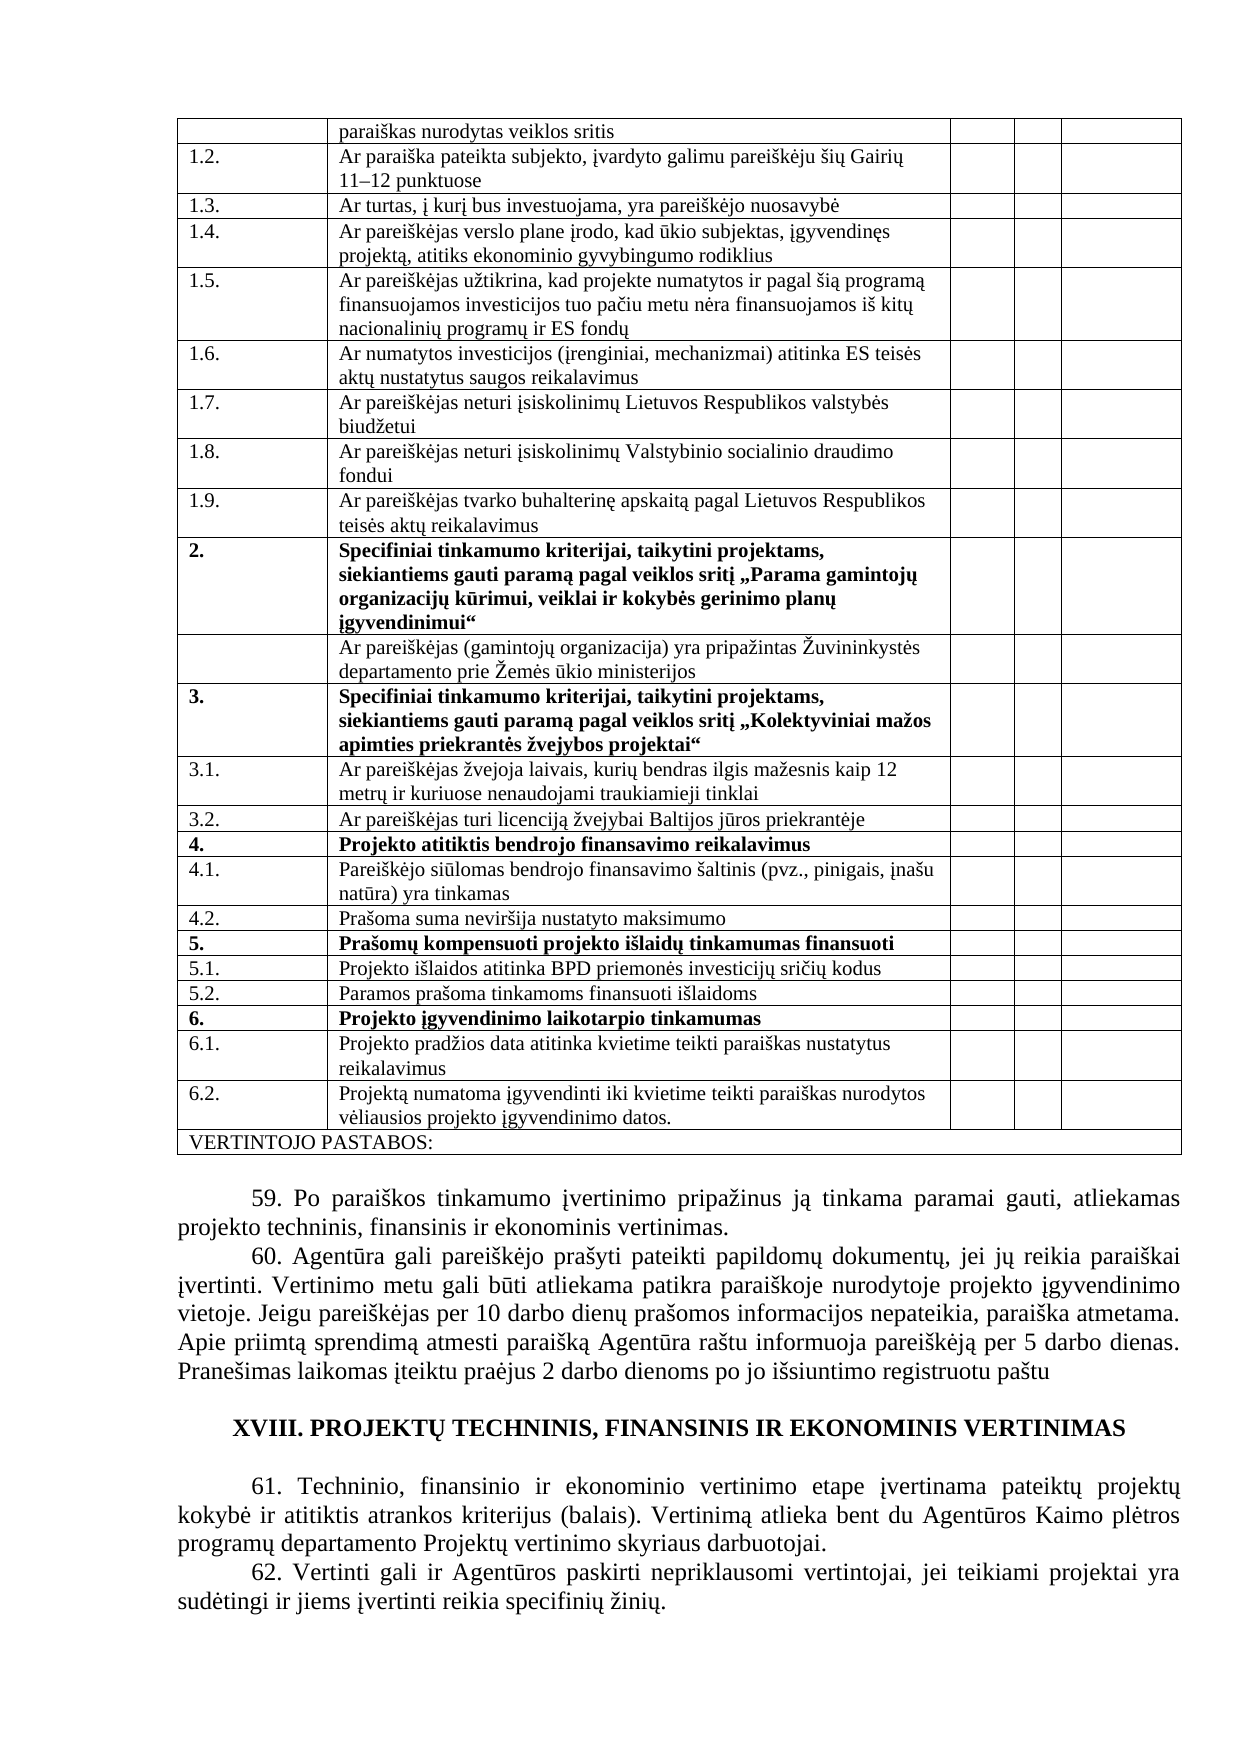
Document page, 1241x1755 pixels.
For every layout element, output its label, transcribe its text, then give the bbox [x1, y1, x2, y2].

table_cell Ar numatytos investicijos (įrenginiai, mechanizmai) atitinka ES teisės aktų nustatytus saugos reikalavimus [328, 341, 950, 389]
table_cell [951, 144, 1014, 192]
table_cell [951, 857, 1014, 905]
table_cell [951, 219, 1014, 267]
table_cell [951, 931, 1014, 955]
table_cell 6. [178, 1006, 327, 1030]
table_cell [951, 806, 1014, 831]
table_cell 1.7. [178, 390, 327, 438]
table_cell 1.4. [178, 219, 327, 267]
table_cell [951, 268, 1014, 340]
table_cell [1015, 1081, 1061, 1129]
table_cell [1015, 931, 1061, 955]
table_cell 3. [178, 684, 327, 756]
table_cell Specifiniai tinkamumo kriterijai, taikytini projektams, siekiantiems gauti paramą pagal veiklos sritį „Parama gamintojų organizacijų kūrimui, veiklai ir kokybės gerinimo planų įgyvendinimui“ [328, 538, 950, 634]
table_cell [1062, 806, 1181, 831]
table_cell [1062, 268, 1181, 340]
table_cell [951, 684, 1014, 756]
table_cell [951, 956, 1014, 980]
table_cell Paramos prašoma tinkamoms finansuoti išlaidoms [328, 981, 950, 1005]
table_cell [951, 1031, 1014, 1079]
table_cell [1015, 684, 1061, 756]
table_cell [1062, 857, 1181, 905]
table_cell 1.9. [178, 489, 327, 537]
table_cell [951, 194, 1014, 217]
table_cell [1062, 119, 1181, 143]
table_cell 1.2. [178, 144, 327, 192]
table_cell [1062, 931, 1181, 955]
table_cell [1062, 144, 1181, 192]
table_cell [951, 635, 1014, 683]
table_cell Ar pareiškėjas neturi įsiskolinimų Valstybinio socialinio draudimo fondui [328, 439, 950, 487]
table_cell 4.2. [178, 906, 327, 930]
table_cell [1062, 1081, 1181, 1129]
table_cell 1.5. [178, 268, 327, 340]
table_cell [951, 119, 1014, 143]
table_cell [1062, 439, 1181, 487]
table_cell Ar pareiškėjas turi licenciją žvejybai Baltijos jūros priekrantėje [328, 806, 950, 831]
table_cell [951, 538, 1014, 634]
table_cell [1015, 268, 1061, 340]
table_cell 3.1. [178, 757, 327, 805]
table_cell 2. [178, 538, 327, 634]
table_cell [1015, 757, 1061, 805]
table_cell Projekto išlaidos atitinka BPD priemonės investicijų sričių kodus [328, 956, 950, 980]
table_cell 3.2. [178, 806, 327, 831]
table_cell [1062, 1006, 1181, 1030]
table_cell [1062, 981, 1181, 1005]
table_cell Ar pareiškėjas verslo plane įrodo, kad ūkio subjektas, įgyvendinęs projektą, atitiks ekonominio gyvybingumo rodiklius [328, 219, 950, 267]
table_cell [1062, 219, 1181, 267]
table_cell [1062, 341, 1181, 389]
table_cell [1015, 857, 1061, 905]
table_cell Projekto pradžios data atitinka kvietime teikti paraiškas nustatytus reikalavimus [328, 1031, 950, 1079]
table_cell [1062, 538, 1181, 634]
table_cell 1.3. [178, 194, 327, 217]
table_cell [1015, 489, 1061, 537]
table_cell 5.2. [178, 981, 327, 1005]
table_cell [1015, 956, 1061, 980]
table_cell [1062, 906, 1181, 930]
table_cell Projekto įgyvendinimo laikotarpio tinkamumas [328, 1006, 950, 1030]
table_cell [178, 119, 327, 143]
table_cell [1062, 489, 1181, 537]
table_cell Pareiškėjo siūlomas bendrojo finansavimo šaltinis (pvz., pinigais, įnašu natūra) yra tinkamas [328, 857, 950, 905]
table_cell Projekto atitiktis bendrojo finansavimo reikalavimus [328, 832, 950, 856]
table_cell [1062, 757, 1181, 805]
table_cell 4. [178, 832, 327, 856]
table_cell Prašoma suma neviršija nustatyto maksimumo [328, 906, 950, 930]
table_cell Prašomų kompensuoti projekto išlaidų tinkamumas finansuoti [328, 931, 950, 955]
table_cell [1015, 390, 1061, 438]
table_cell [1062, 684, 1181, 756]
table_cell Specifiniai tinkamumo kriterijai, taikytini projektams, siekiantiems gauti paramą pagal veiklos sritį „Kolektyviniai mažos apimties priekrantės žvejybos projektai“ [328, 684, 950, 756]
table_cell [951, 489, 1014, 537]
table_cell 6.1. [178, 1031, 327, 1079]
table_cell [1062, 1031, 1181, 1079]
table_cell [1062, 194, 1181, 217]
table_cell 1.6. [178, 341, 327, 389]
table_cell 5. [178, 931, 327, 955]
text XVIII. PROJEKTŲ TECHNINIS, FINANSINIS IR EKONOMINIS VERTINIMAS [177, 1413, 1181, 1442]
table_cell [1015, 119, 1061, 143]
table_cell 6.2. [178, 1081, 327, 1129]
table_cell 5.1. [178, 956, 327, 980]
table_cell [951, 439, 1014, 487]
table_cell [1015, 635, 1061, 683]
table_cell [1015, 832, 1061, 856]
table_cell [1015, 439, 1061, 487]
table_cell [1062, 832, 1181, 856]
table_cell Ar pareiškėjas žvejoja laivais, kurių bendras ilgis mažesnis kaip 12 metrų ir kuriuose nenaudojami traukiamieji tinklai [328, 757, 950, 805]
table_cell Ar pareiškėjas tvarko buhalterinę apskaitą pagal Lietuvos Respublikos teisės aktų reikalavimus [328, 489, 950, 537]
table_cell [178, 635, 327, 683]
table_cell [951, 341, 1014, 389]
table_cell Ar pareiškėjas neturi įsiskolinimų Lietuvos Respublikos valstybės biudžetui [328, 390, 950, 438]
table_cell VERTINTOJO PASTABOS: [178, 1130, 1181, 1154]
table_cell Projektą numatoma įgyvendinti iki kvietime teikti paraiškas nurodytos vėliausios projekto įgyvendinimo datos. [328, 1081, 950, 1129]
table_cell [1015, 194, 1061, 217]
table_cell Ar turtas, į kurį bus investuojama, yra pareiškėjo nuosavybė [328, 194, 950, 217]
table_cell [1015, 806, 1061, 831]
table_cell [1015, 144, 1061, 192]
table_cell Ar pareiškėjas (gamintojų organizacija) yra pripažintas Žuvininkystės departamento prie Žemės ūkio ministerijos [328, 635, 950, 683]
table_cell [1015, 981, 1061, 1005]
table_cell [1062, 390, 1181, 438]
table_cell [1015, 1031, 1061, 1079]
table_cell [1062, 956, 1181, 980]
table_cell [951, 757, 1014, 805]
table_cell [1015, 341, 1061, 389]
table_cell paraiškas nurodytas veiklos sritis [328, 119, 950, 143]
text 60. Agentūra gali pareiškėjo prašyti pateikti papildomų dokumentų, jei jų reikia paraiškai įvertinti. Vertinimo metu gali būti atliekama patikra paraiškoje nurodytoje projekto įgyvendinimo vietoje. Jeigu pareiškėjas per 10 darbo dienų prašomos informacijos nepateikia, paraiška atmetama. Apie priimtą sprendimą atmesti paraišką Agentūra raštu informuoja pareiškėją per 5 darbo dienas. Pranešimas laikomas įteiktu praėjus 2 darbo dienoms po jo išsiuntimo registruotu paštu [177, 1241, 1181, 1385]
table_cell [1062, 635, 1181, 683]
text 62. Vertinti gali ir Agentūros paskirti nepriklausomi vertintojai, jei teikiami projektai yra sudėtingi ir jiems įvertinti reikia specifinių žinių. [177, 1557, 1181, 1615]
table_cell Ar pareiškėjas užtikrina, kad projekte numatytos ir pagal šią programą finansuojamos investicijos tuo pačiu metu nėra finansuojamos iš kitų nacionalinių programų ir ES fondų [328, 268, 950, 340]
table_cell [951, 832, 1014, 856]
table_cell [1015, 219, 1061, 267]
table_cell [1015, 1006, 1061, 1030]
table_cell 1.8. [178, 439, 327, 487]
table_cell 4.1. [178, 857, 327, 905]
table_cell [951, 390, 1014, 438]
table_cell [951, 981, 1014, 1005]
text 59. Po paraiškos tinkamumo įvertinimo pripažinus ją tinkama paramai gauti, atliekamas projekto techninis, finansinis ir ekonominis vertinimas. [177, 1183, 1181, 1241]
table_cell [1015, 538, 1061, 634]
table_cell [951, 1081, 1014, 1129]
table_cell Ar paraiška pateikta subjekto, įvardyto galimu pareiškėju šių Gairių 11–12 punktuose [328, 144, 950, 192]
table_cell [951, 906, 1014, 930]
table_cell [951, 1006, 1014, 1030]
text 61. Techninio, finansinio ir ekonominio vertinimo etape įvertinama pateiktų projektų kokybė ir atitiktis atrankos kriterijus (balais). Vertinimą atlieka bent du Agentūros Kaimo plėtros programų departamento Projektų vertinimo skyriaus darbuotojai. [177, 1471, 1181, 1557]
table_cell [1015, 906, 1061, 930]
